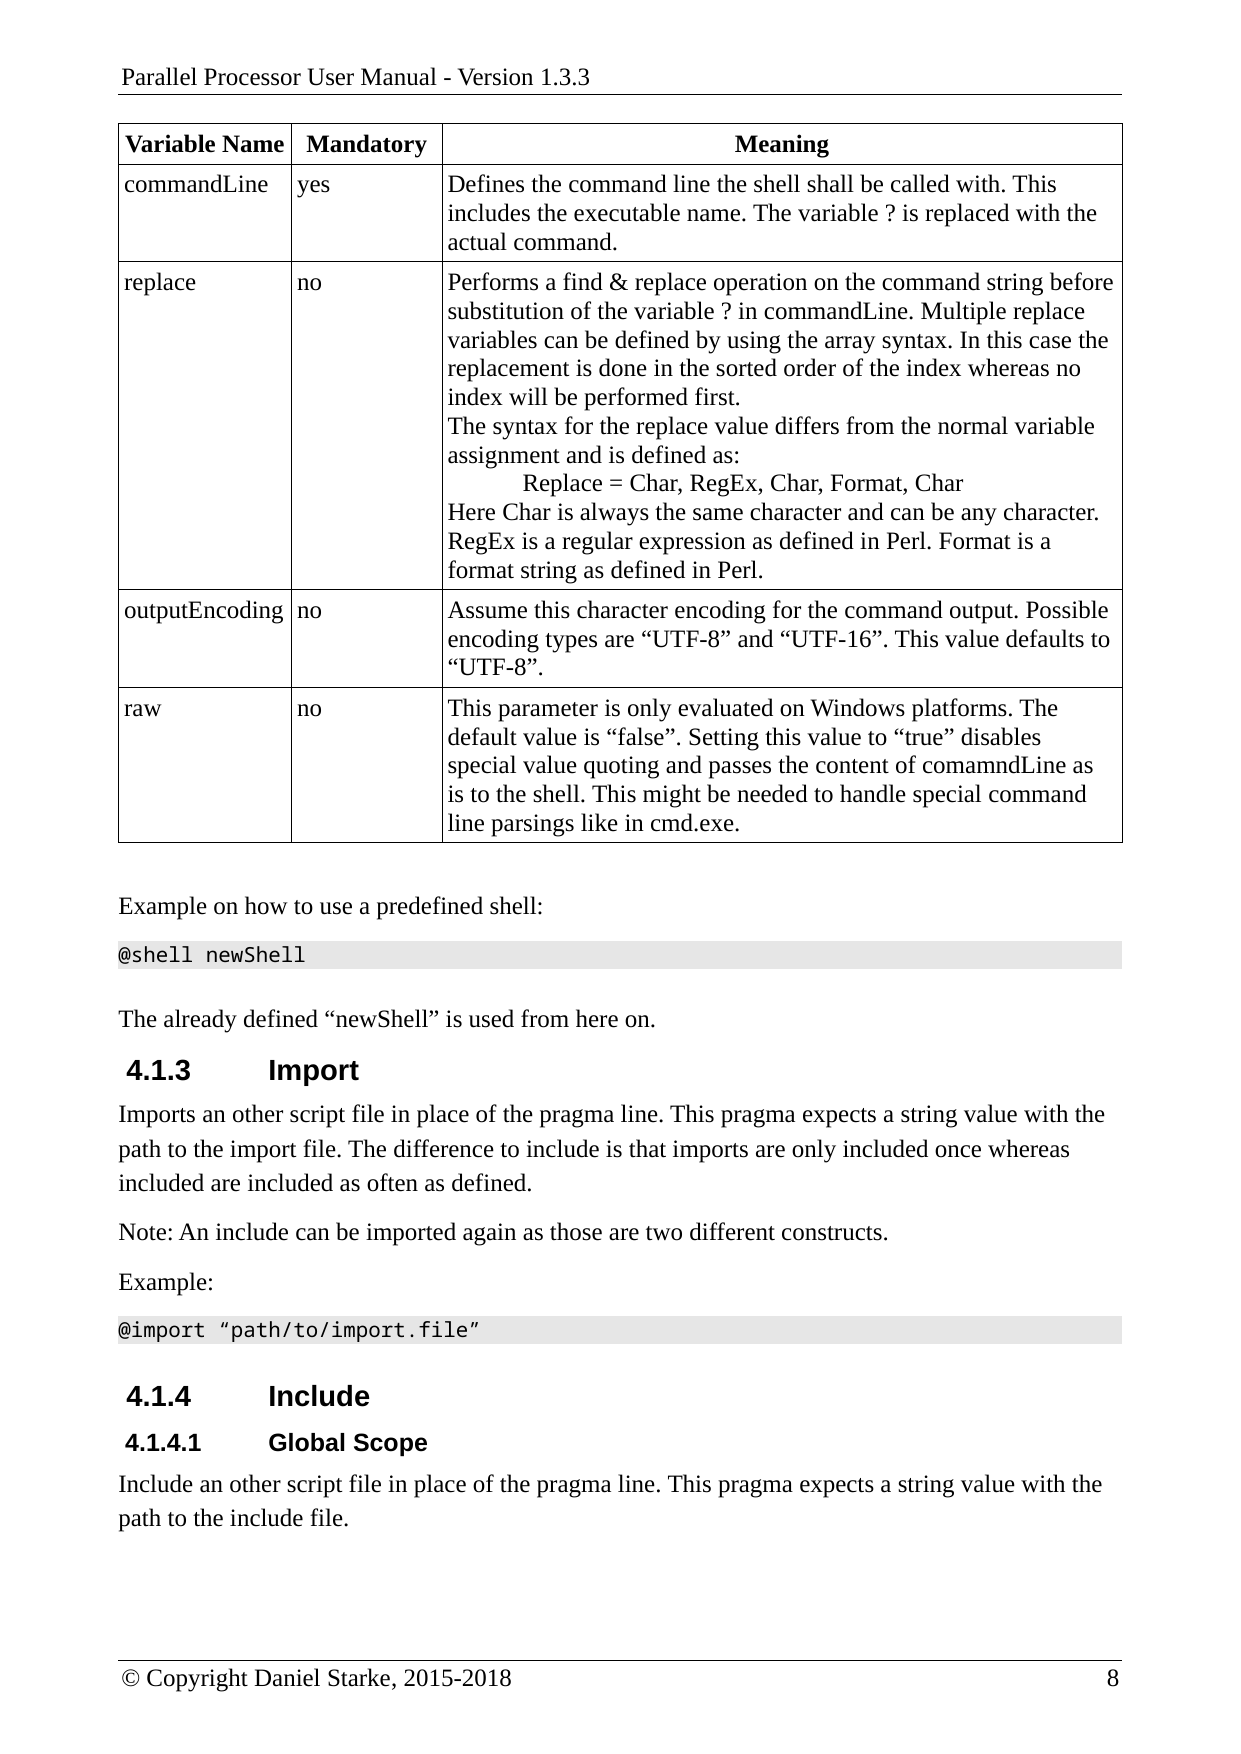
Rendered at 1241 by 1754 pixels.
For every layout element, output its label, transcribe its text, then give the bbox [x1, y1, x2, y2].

text Note: An include can be imported again as those are two different constructs. [118, 1217, 1122, 1246]
table_cell raw [119, 688, 291, 842]
table_cell Performs a find & replace operation on the command string before substitution of the variable ? in commandLine. Multiple replace variables can be defined by using the array syntax. In this case the replacement is done in the sorted order of the index whereas no index will be performed first. The syntax for the replace value differs from the normal variable assignment and is defined as: Replace = Char, RegEx, Char, Format, Char Here Char is always the same character and can be any character. RegEx is a regular expression as defined in Perl. Format is a format string as defined in Perl. [443, 262, 1122, 589]
text Example: [118, 1267, 1122, 1295]
table_cell no [292, 590, 442, 687]
table_cell no [292, 262, 442, 589]
subtitle Import [118, 1053, 1122, 1087]
table_cell Assume this character encoding for the command output. Possible encoding types are “UTF-8” and “UTF-16”. This value defaults to “UTF-8”. [443, 590, 1122, 687]
table_header Meaning [443, 124, 1122, 163]
text The already defined “newShell” is used from here on. [118, 1004, 1122, 1033]
text Include an other script file in place of the pragma line. This pragma expects a string value with the path to the include file. [118, 1469, 1122, 1532]
table_cell Defines the command line the shell shall be called with. This includes the executable name. The variable ? is replaced with the actual command. [443, 165, 1122, 261]
table_cell This parameter is only evaluated on Windows platforms. The default value is “false”. Setting this value to “true” disables special value quoting and passes the content of comamndLine as is to the shell. This might be needed to handle special command line parsings like in cmd.exe. [443, 688, 1122, 842]
text Imports an other script file in place of the pragma line. This pragma expects a string value with the path to the import file. The difference to include is that imports are only included once whereas included are included as often as defined. [118, 1099, 1122, 1197]
text @import “path/to/import.file” [118, 1316, 1122, 1344]
table_cell no [292, 688, 442, 842]
table_cell replace [119, 262, 291, 589]
table_cell outputEncoding [119, 590, 291, 687]
table_header Variable Name [119, 124, 291, 163]
text Example on how to use a predefined shell: [118, 891, 1122, 920]
text @shell newShell [118, 941, 1122, 969]
table_cell commandLine [119, 165, 291, 261]
subtitle Global Scope [118, 1428, 1122, 1457]
table_header Mandatory [292, 124, 442, 163]
table_cell yes [292, 165, 442, 261]
subtitle Include [118, 1379, 1122, 1413]
